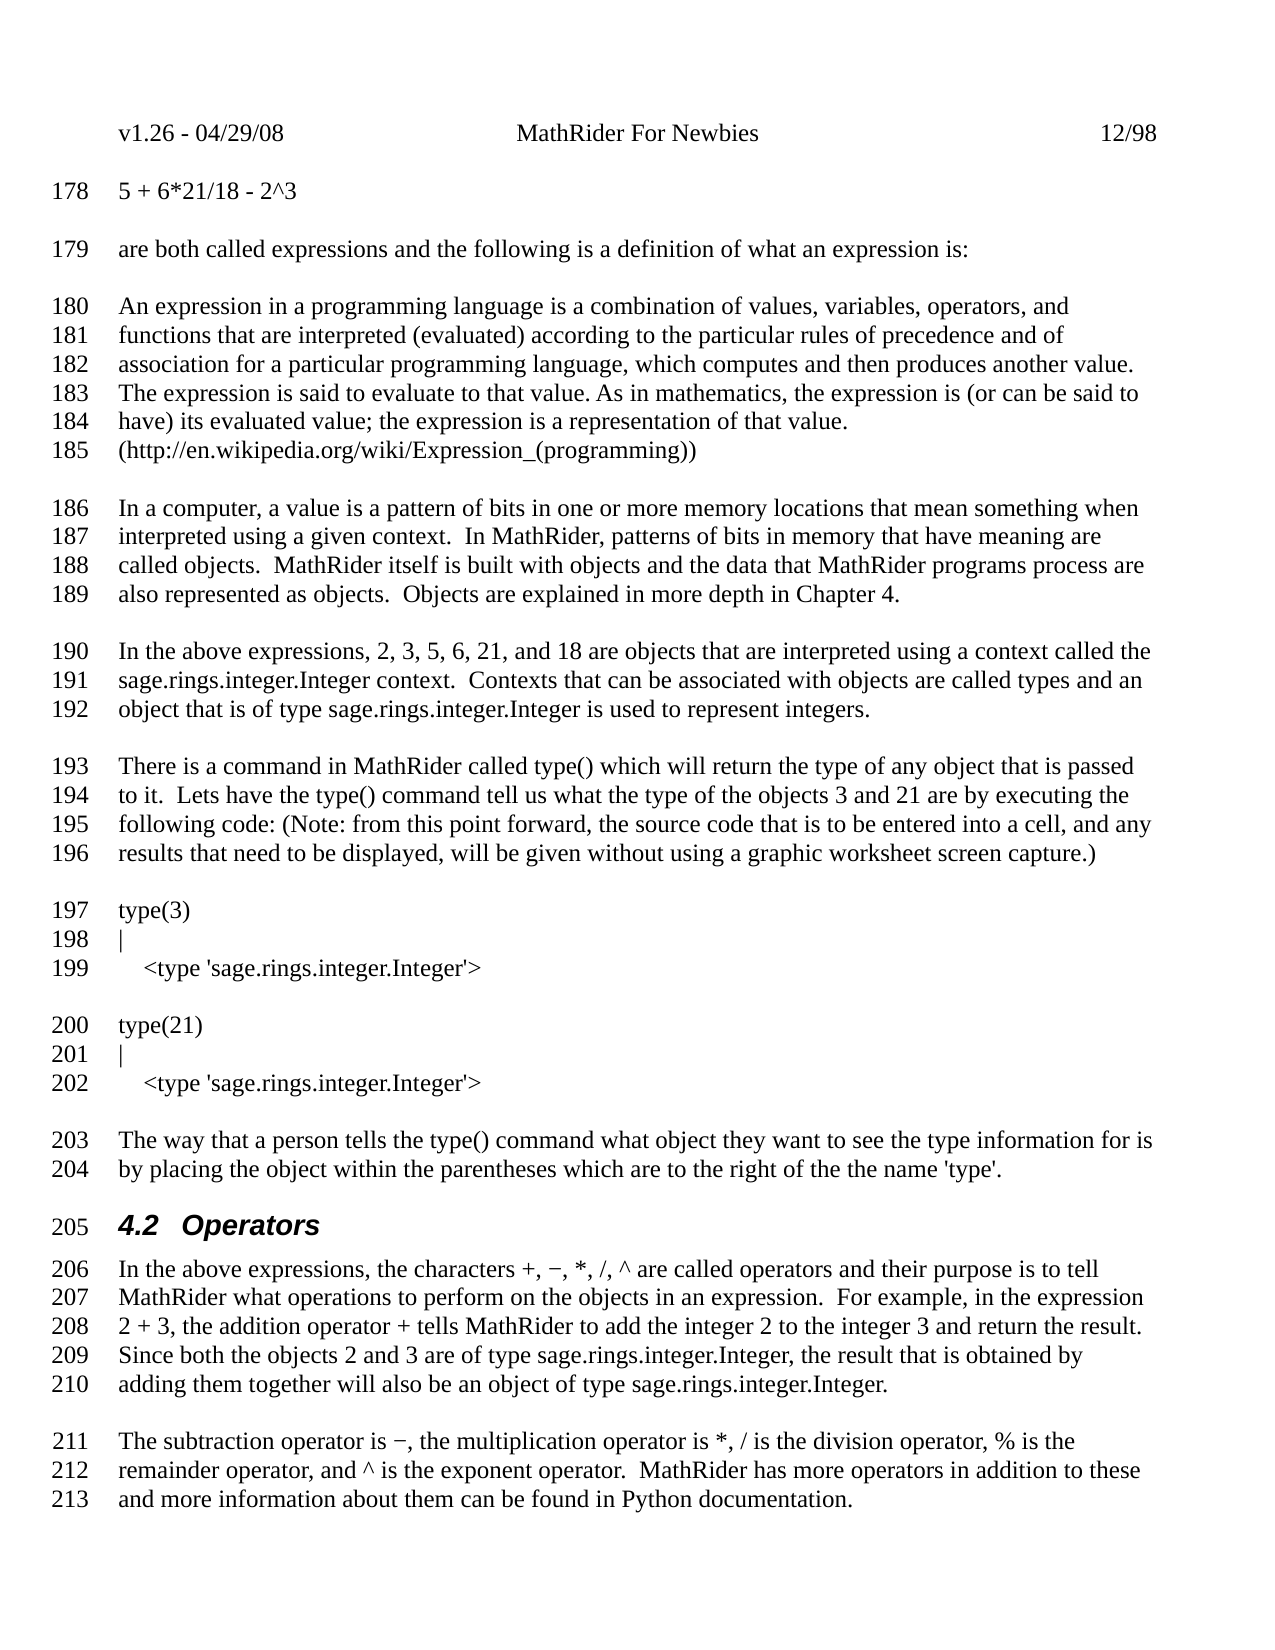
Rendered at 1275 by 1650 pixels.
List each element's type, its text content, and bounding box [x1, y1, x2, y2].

text <type 'sage.rings.integer.Integer'> [118, 1068, 1157, 1096]
text <type 'sage.rings.integer.Integer'> [118, 953, 1157, 981]
text An expression in a programming language is a combination of values, variables, operators, and functions that are interpreted (evaluated) according to the particular rules of precedence and of association for a particular programming language, which computes and then produces another value. The expression is said to evaluate to that value. As in mathematics, the expression is (or can be said to have) its evaluated value; the expression is a representation of that value. (http://en.wikipedia.org/wiki/Expression_(programming)) [118, 291, 1157, 464]
text 5 + 6*21/18 - 2^3 [118, 176, 1157, 205]
text | [118, 1039, 1157, 1068]
text There is a command in MathRider called type() which will return the type of any object that is passed to it. Lets have the type() command tell us what the type of the objects 3 and 21 are by executing the following code: (Note: from this point forward, the source code that is to be entered into a cell, and any results that need to be displayed, will be given without using a graphic worksheet screen capture.) [118, 751, 1157, 866]
text In the above expressions, 2, 3, 5, 6, 21, and 18 are objects that are interpreted using a context called the sage.rings.integer.Integer context. Contexts that can be associated with objects are called types and an object that is of type sage.rings.integer.Integer is used to represent integers. [118, 636, 1157, 723]
text are both called expressions and the following is a definition of what an expression is: [118, 234, 1157, 263]
text | [118, 924, 1157, 953]
text type(3) [118, 895, 1157, 924]
text The subtraction operator is −, the multiplication operator is *, / is the division operator, % is the remainder operator, and ^ is the exponent operator. MathRider has more operators in addition to these and more information about them can be found in Python documentation. [118, 1426, 1157, 1512]
text type(21) [118, 1010, 1157, 1039]
text In a computer, a value is a pattern of bits in one or more memory locations that mean something when interpreted using a given context. In MathRider, patterns of bits in memory that have meaning are called objects. MathRider itself is built with objects and the data that MathRider programs process are also represented as objects. Objects are explained in more depth in Chapter 4. [118, 493, 1157, 608]
text In the above expressions, the characters +, −, *, /, ^ are called operators and their purpose is to tell MathRider what operations to perform on the objects in an expression. For example, in the expression 2 + 3, the addition operator + tells MathRider to add the integer 2 to the integer 3 and return the result. Since both the objects 2 and 3 are of type sage.rings.integer.Integer, the result that is obtained by adding them together will also be an object of type sage.rings.integer.Integer. [118, 1254, 1157, 1397]
subtitle Operators [118, 1208, 1157, 1241]
text The way that a person tells the type() command what object they want to see the type information for is by placing the object within the parentheses which are to the right of the the name 'type'. [118, 1125, 1157, 1183]
